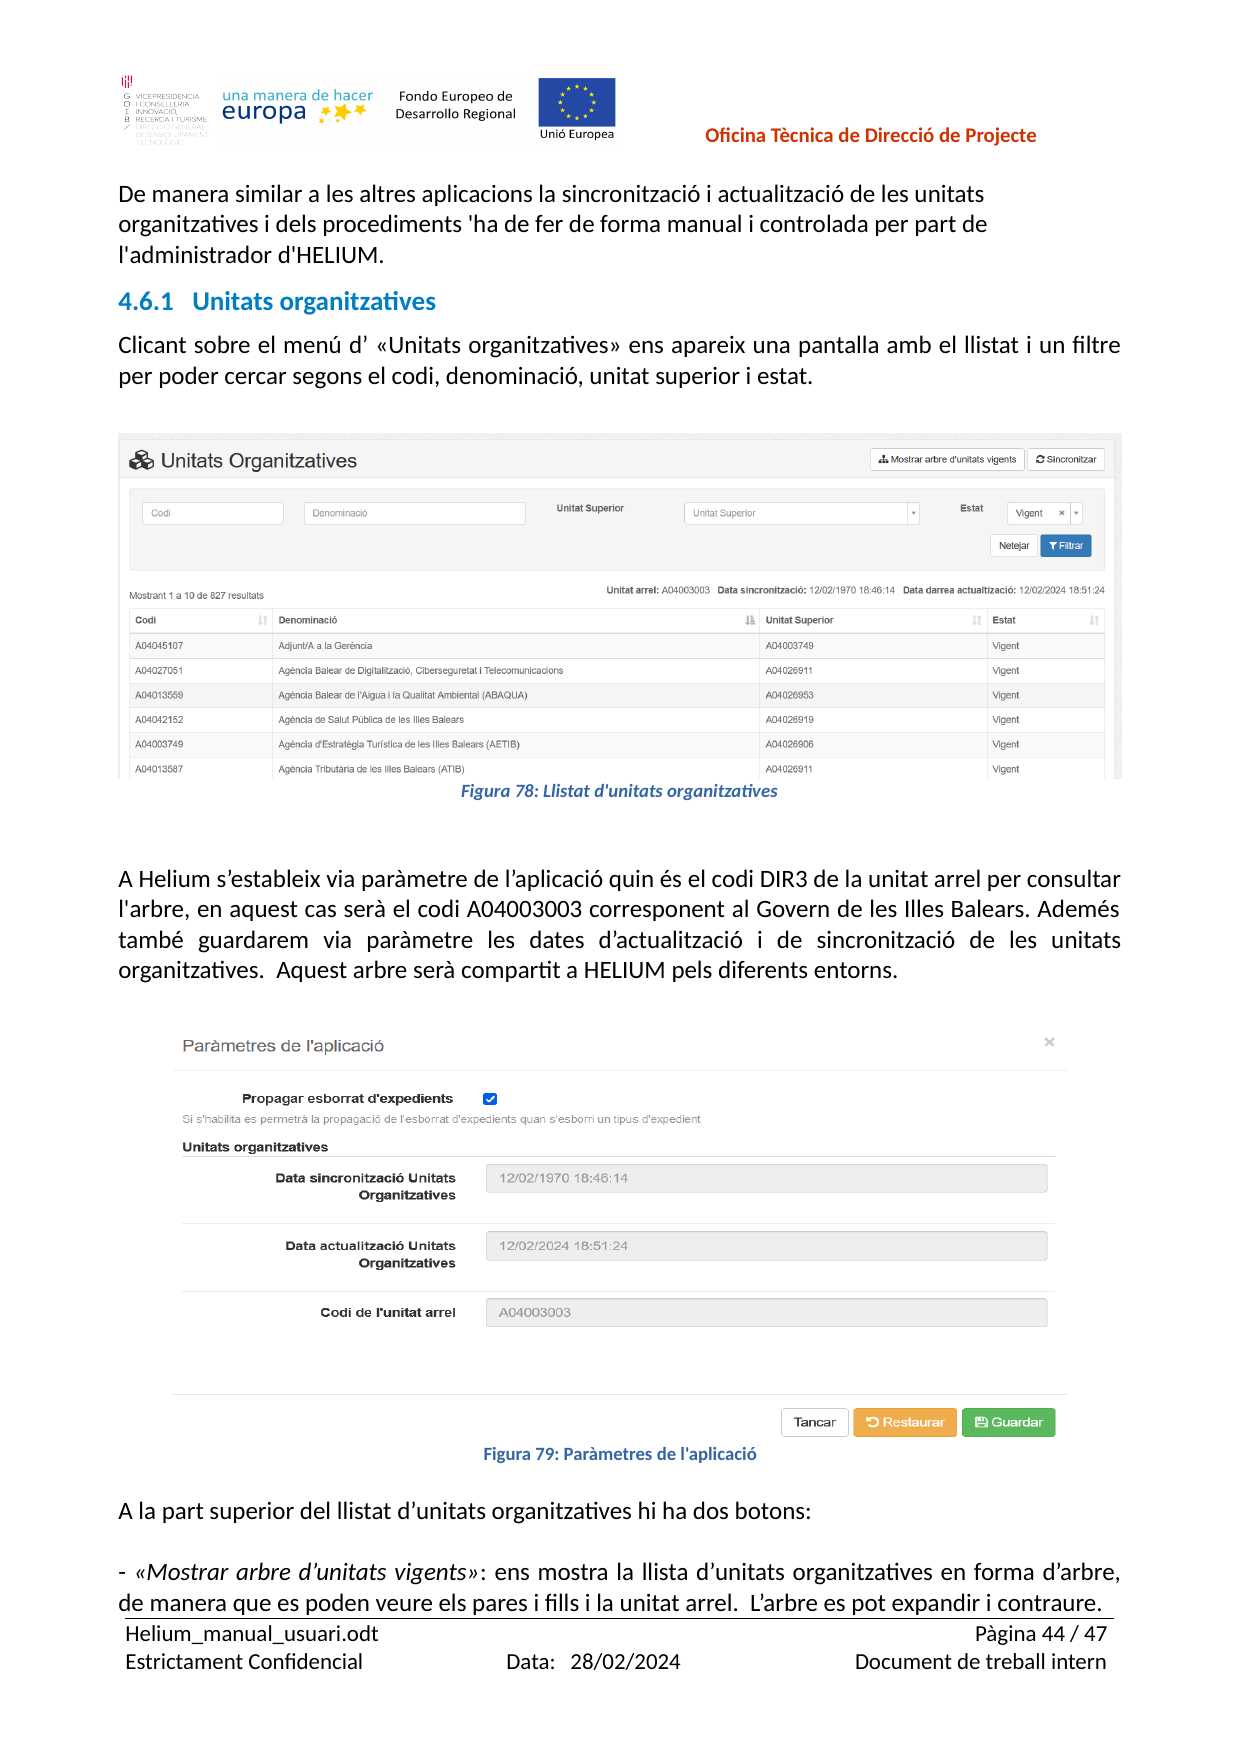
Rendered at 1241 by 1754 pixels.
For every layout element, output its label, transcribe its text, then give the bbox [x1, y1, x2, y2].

picture [118, 73, 213, 147]
text A la part superior del llistat d’unitats organitzatives hi ha dos botons: [118, 1495, 1122, 1526]
text A Helium s’estableix via paràmetre de l’aplicació quin és el codi DIR3 de la unitat arrel per consultar l'arbre, en aquest cas serà el codi A04003003 corresponent al Govern de les Illes Balears. Ademés també guardarem via paràmetre les dates d’actualització i de sincronització de les unitats organitzatives. Aquest arbre serà compartit a HELIUM pels diferents entorns. [118, 863, 1122, 985]
picture [118, 433, 1123, 779]
text Figura 78: Llistat d'unitats organitzatives [118, 779, 1122, 802]
text - «Mostrar arbre d’unitats vigents»: ens mostra la llista d’unitats organitzatives en forma d’arbre, de manera que es poden veure els pares i fills i la unitat arrel. L’arbre es pot expandir i contraure. [118, 1556, 1122, 1617]
subtitle Unitats organitzatives [118, 284, 1122, 317]
text Figura 79: Paràmetres de l'aplicació [173, 1442, 1067, 1465]
text Clicant sobre el menú d’ «Unitats organitzatives» ens apareix una pantalla amb el llistat i un filtre per poder cercar segons el codi, denominació, unitat superior i estat. [118, 329, 1122, 390]
picture [173, 1027, 1068, 1442]
picture [219, 73, 621, 147]
text De manera similar a les altres aplicacions la sincronització i actualització de les unitats organitzatives i dels procediments 'ha de fer de forma manual i controlada per part de l'administrador d'HELIUM. [118, 178, 1122, 269]
